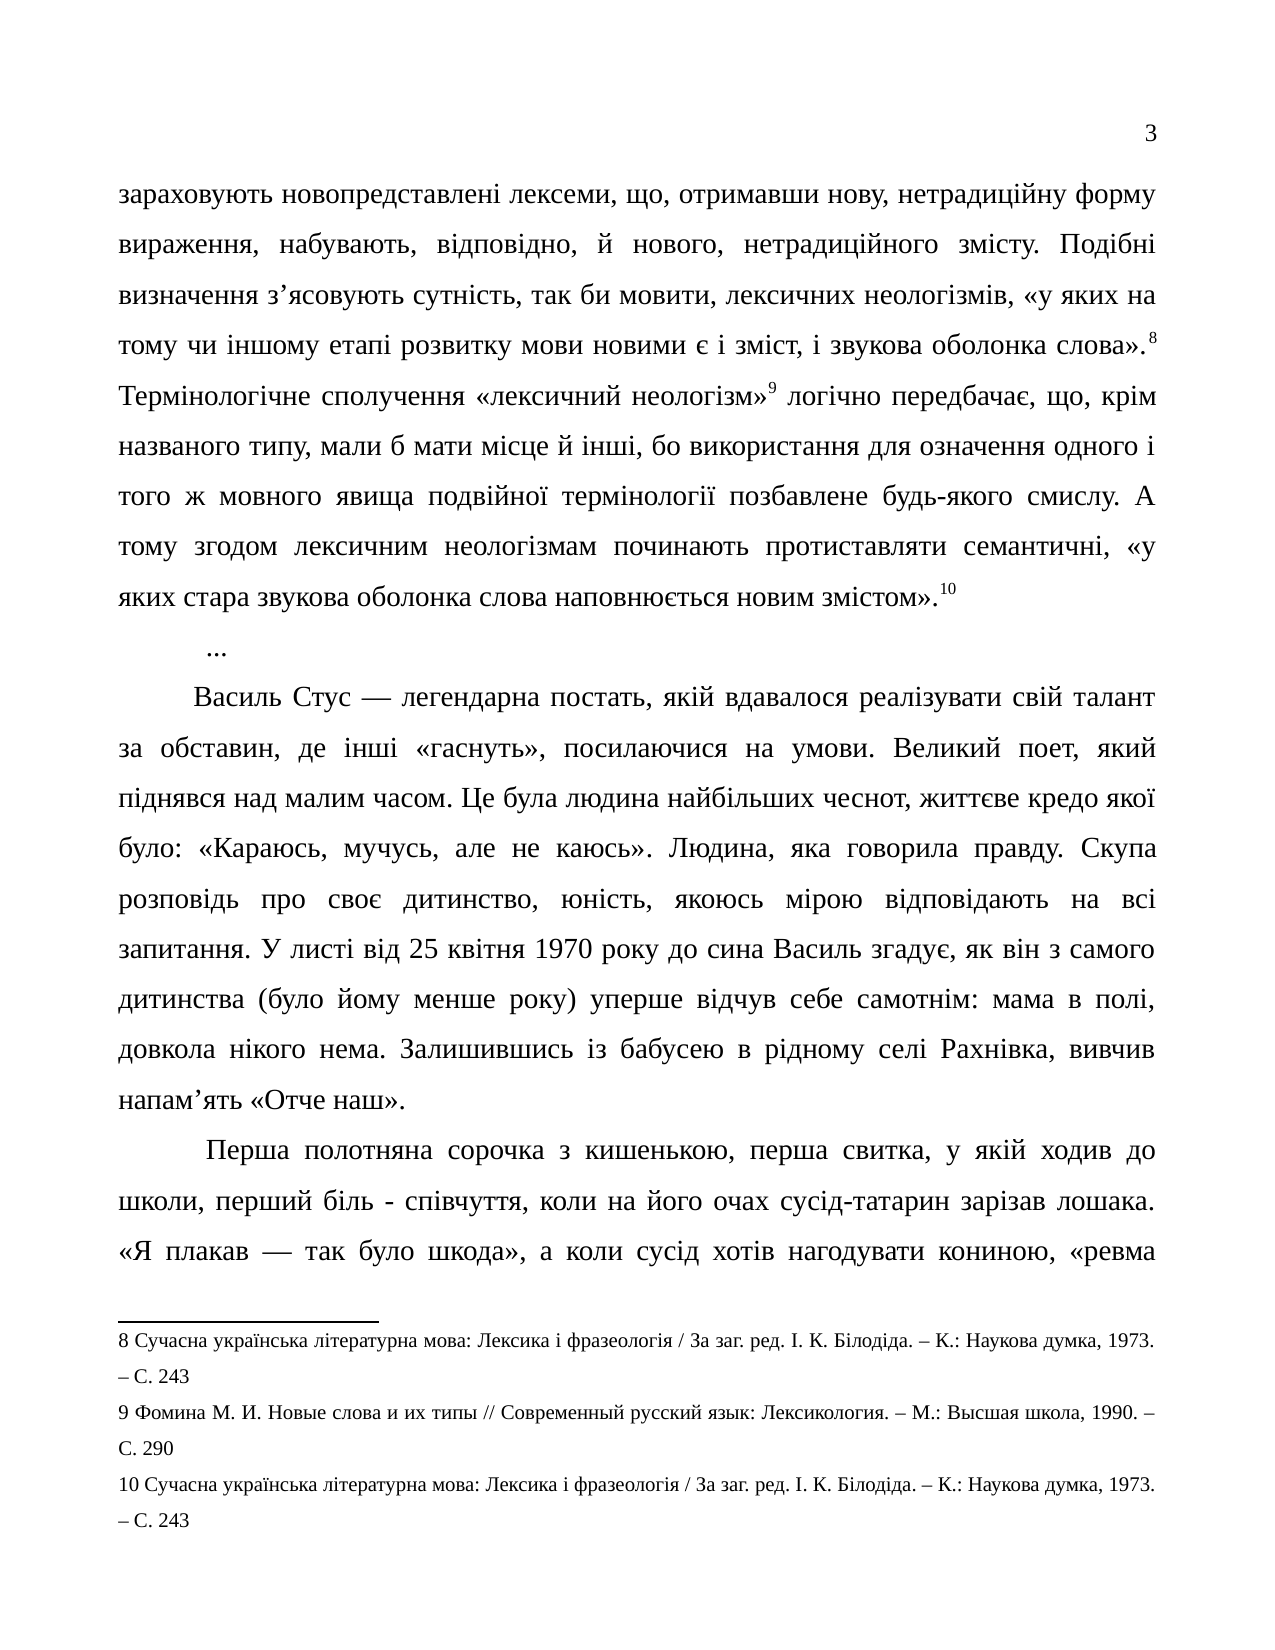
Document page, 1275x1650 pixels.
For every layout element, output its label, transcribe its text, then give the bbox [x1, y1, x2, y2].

text ... [118, 629, 1157, 663]
text Василь Стус — легендарна постать, якій вдавалося реалізувати свій талант за обставин, де інші «гаснуть», посилаючися на умови. Великий поет, який піднявся над малим часом. Це була людина найбільших чеснот, життєве кредо якої було: «Караюсь, мучусь, але не каюсь». Людина, яка говорила правду. Скупа розповідь про своє дитинство, юність, якоюсь мірою відповідають на всі запитання. У листі від 25 квітня 1970 року до сина Василь згадує, як він з самого дитинства (було йому менше року) уперше відчув себе самотнім: мама в полі, довкола нікого нема. Залишившись із бабусею в рідному селі Рахнівка, вивчив напам’ять «Отче наш». [118, 679, 1157, 1116]
text зараховують новопредставлені лексеми, що, отримавши нову, нетрадиційну форму вираження, набувають, відповідно, й нового, нетрадиційного змісту. Подібні визначення з’ясовують сутність, так би мовити, лексичних неологізмів, «у яких на тому чи іншому етапі розвитку мови новими є і зміст, і звукова оболонка слова». Термінологічне сполучення «лексичний неологізм» логічно передбачає, що, крім названого типу, мали б мати місце й інші, бо використання для означення одного і того ж мовного явища подвійної термінології позбавлене будь-якого смислу. А тому згодом лексичним неологізмам починають протиставляти семантичні, «у яких стара звукова оболонка слова наповнюється новим змістом». [118, 176, 1157, 612]
text Перша полотняна сорочка з кишенькою, перша свитка, у якій ходив до школи, перший біль - співчуття, коли на його очах сусід-татарин зарізав лошака. «Я плакав — так було шкода», а коли сусід хотів нагодувати кониною, «ревма [118, 1132, 1157, 1266]
text Сучасна українська літературна мова: Лексика і фразеологія / За заг. ред. І. К. Білодіда. – К.: Наукова думка, 1973. – С. 243 [118, 1328, 1157, 1388]
text Фомина М. И. Новые слова и их типы // Современный русский язык: Лексикология. – М.: Высшая школа, 1990. – С. 290 [118, 1400, 1157, 1460]
text Сучасна українська літературна мова: Лексика і фразеологія / За заг. ред. І. К. Білодіда. – К.: Наукова думка, 1973. – С. 243 [118, 1472, 1157, 1532]
